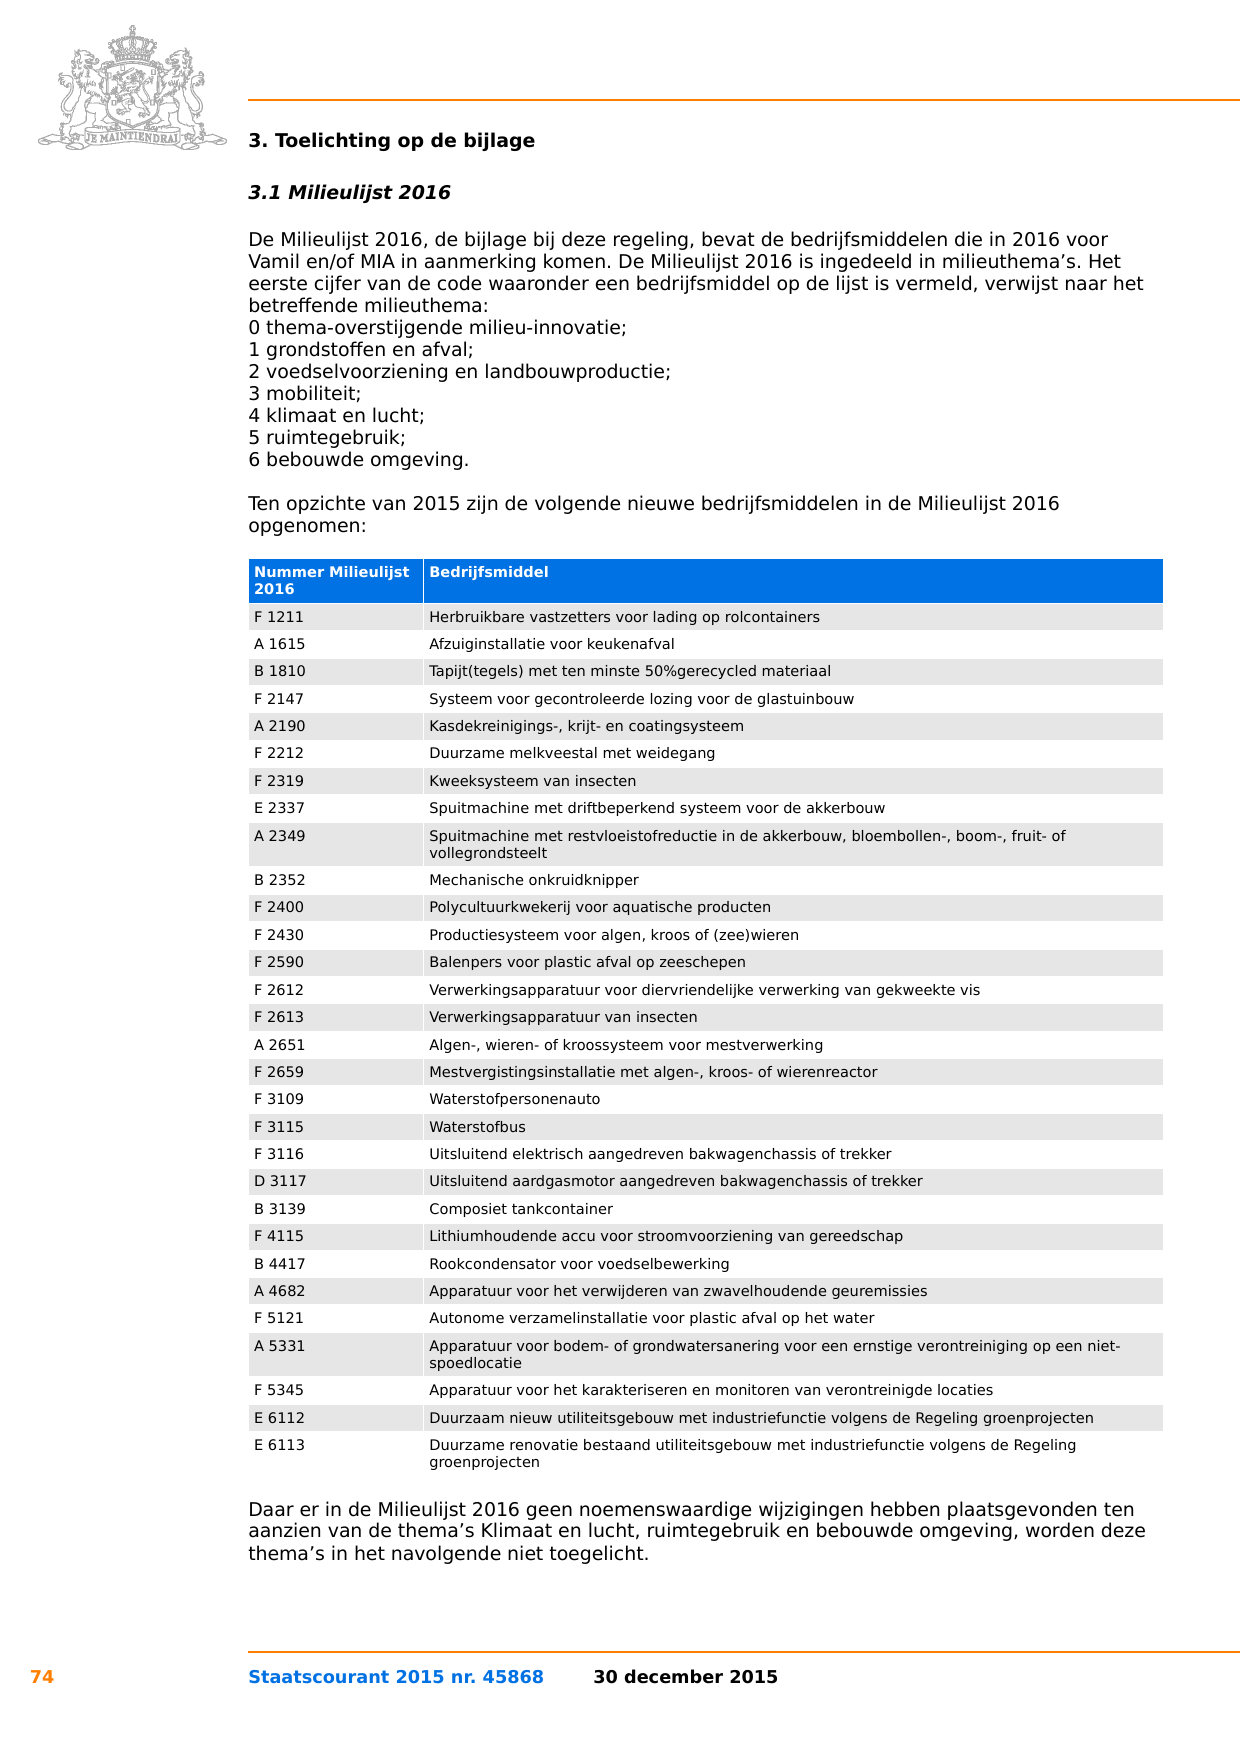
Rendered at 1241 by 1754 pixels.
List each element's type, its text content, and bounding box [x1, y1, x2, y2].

table_cell Herbruikbare vastzetters voor lading op rolcontainers [424, 604, 1163, 630]
table_cell F 4115 [249, 1224, 423, 1250]
table_cell Spuitmachine met driftbeperkend systeem voor de akkerbouw [424, 796, 1163, 822]
table_cell F 5121 [249, 1306, 423, 1332]
table_cell Apparatuur voor bodem- of grondwatersanering voor een ernstige verontreiniging op een niet-spoedlocatie [424, 1333, 1163, 1376]
text Daar er in de Milieulijst 2016 geen noemenswaardige wijzigingen hebben plaatsgevonden ten aanzien van de thema’s Klimaat en lucht, ruimtegebruik en bebouwde omgeving, worden deze thema’s in het navolgende niet toegelicht. [248, 1498, 1163, 1564]
table_cell Mechanische onkruidknipper [424, 867, 1163, 894]
text Ten opzichte van 2015 zijn de volgende nieuwe bedrijfsmiddelen in de Milieulijst 2016 opgenomen: [248, 492, 1163, 536]
table_cell E 2337 [249, 796, 423, 822]
table_cell Waterstofbus [424, 1114, 1163, 1140]
table_cell B 2352 [249, 867, 423, 894]
table_cell Mestvergistingsinstallatie met algen-, kroos- of wierenreactor [424, 1059, 1163, 1085]
table_cell F 2659 [249, 1059, 423, 1085]
table_cell F 2430 [249, 922, 423, 948]
table_cell A 4682 [249, 1278, 423, 1304]
table_cell F 3109 [249, 1086, 423, 1113]
table_cell A 2651 [249, 1032, 423, 1058]
table_cell Tapijt(tegels) met ten minste 50%gerecycled materiaal [424, 659, 1163, 685]
table_cell Duurzame melkveestal met weidegang [424, 741, 1163, 767]
table_cell A 5331 [249, 1333, 423, 1376]
table_cell Kasdekreinigings-, krijt- en coatingsysteem [424, 713, 1163, 740]
table_cell B 3139 [249, 1196, 423, 1222]
table_cell F 1211 [249, 604, 423, 630]
text De Milieulijst 2016, de bijlage bij deze regeling, bevat de bedrijfsmiddelen die in 2016 voor Vamil en/of MIA in aanmerking komen. De Milieulijst 2016 is ingedeeld in milieuthema’s. Het eerste cijfer van de code waaronder een bedrijfsmiddel op de lijst is vermeld, verwijst naar het betreffende milieuthema: [248, 229, 1163, 317]
table_cell Systeem voor gecontroleerde lozing voor de glastuinbouw [424, 686, 1163, 712]
table_cell Duurzaam nieuw utiliteitsgebouw met industriefunctie volgens de Regeling groenprojecten [424, 1405, 1163, 1431]
table_cell Lithiumhoudende accu voor stroomvoorziening van gereedschap [424, 1224, 1163, 1250]
table_cell E 6112 [249, 1405, 423, 1431]
table_cell Rookcondensator voor voedselbewerking [424, 1251, 1163, 1277]
table_cell Verwerkingsapparatuur van insecten [424, 1004, 1163, 1031]
table_cell F 2612 [249, 977, 423, 1003]
table_cell Balenpers voor plastic afval op zeeschepen [424, 950, 1163, 976]
table_cell Uitsluitend aardgasmotor aangedreven bakwagenchassis of trekker [424, 1169, 1163, 1195]
table_cell Afzuiginstallatie voor keukenafval [424, 631, 1163, 657]
table_cell F 3115 [249, 1114, 423, 1140]
table_cell Duurzame renovatie bestaand utiliteitsgebouw met industriefunctie volgens de Regeling groenprojecten [424, 1432, 1163, 1476]
table_cell F 2613 [249, 1004, 423, 1031]
table_cell A 2190 [249, 713, 423, 740]
table_cell Waterstofpersonenauto [424, 1086, 1163, 1113]
text 2 voedselvoorziening en landbouwproductie; [248, 361, 1163, 383]
text 6 bebouwde omgeving. [248, 449, 1163, 471]
table_cell F 2400 [249, 895, 423, 921]
table_header Nummer Milieulijst 2016 [249, 559, 423, 603]
table_cell Autonome verzamelinstallatie voor plastic afval op het water [424, 1306, 1163, 1332]
text 0 thema-overstijgende milieu-innovatie; [248, 317, 1163, 339]
table_cell F 5345 [249, 1378, 423, 1404]
table_cell Polycultuurkwekerij voor aquatische producten [424, 895, 1163, 921]
table_cell B 1810 [249, 659, 423, 685]
table_header Bedrijfsmiddel [424, 559, 1163, 603]
picture [38, 25, 227, 150]
table_cell Apparatuur voor het karakteriseren en monitoren van verontreinigde locaties [424, 1378, 1163, 1404]
table_cell F 2212 [249, 741, 423, 767]
table_cell F 3116 [249, 1141, 423, 1168]
table_cell E 6113 [249, 1432, 423, 1476]
text 3 mobiliteit; [248, 383, 1163, 405]
table_cell Composiet tankcontainer [424, 1196, 1163, 1222]
text 4 klimaat en lucht; [248, 405, 1163, 427]
subtitle 3.1 Milieulijst 2016 [248, 182, 1163, 204]
table_cell F 2147 [249, 686, 423, 712]
table_cell D 3117 [249, 1169, 423, 1195]
table_cell F 2319 [249, 768, 423, 794]
table_cell Kweeksysteem van insecten [424, 768, 1163, 794]
table_cell Uitsluitend elektrisch aangedreven bakwagenchassis of trekker [424, 1141, 1163, 1168]
table_cell Algen-, wieren- of kroossysteem voor mestverwerking [424, 1032, 1163, 1058]
table_cell A 1615 [249, 631, 423, 657]
table_cell Verwerkingsapparatuur voor diervriendelijke verwerking van gekweekte vis [424, 977, 1163, 1003]
table_cell F 2590 [249, 950, 423, 976]
table_cell Productiesysteem voor algen, kroos of (zee)wieren [424, 922, 1163, 948]
table_cell Apparatuur voor het verwijderen van zwavelhoudende geuremissies [424, 1278, 1163, 1304]
text 5 ruimtegebruik; [248, 427, 1163, 449]
table_cell B 4417 [249, 1251, 423, 1277]
table_cell A 2349 [249, 823, 423, 866]
subtitle 3. Toelichting op de bijlage [248, 130, 1163, 152]
table_cell Spuitmachine met restvloeistofreductie in de akkerbouw, bloembollen-, boom-, fruit- of vollegrondsteelt [424, 823, 1163, 866]
text 1 grondstoffen en afval; [248, 339, 1163, 361]
